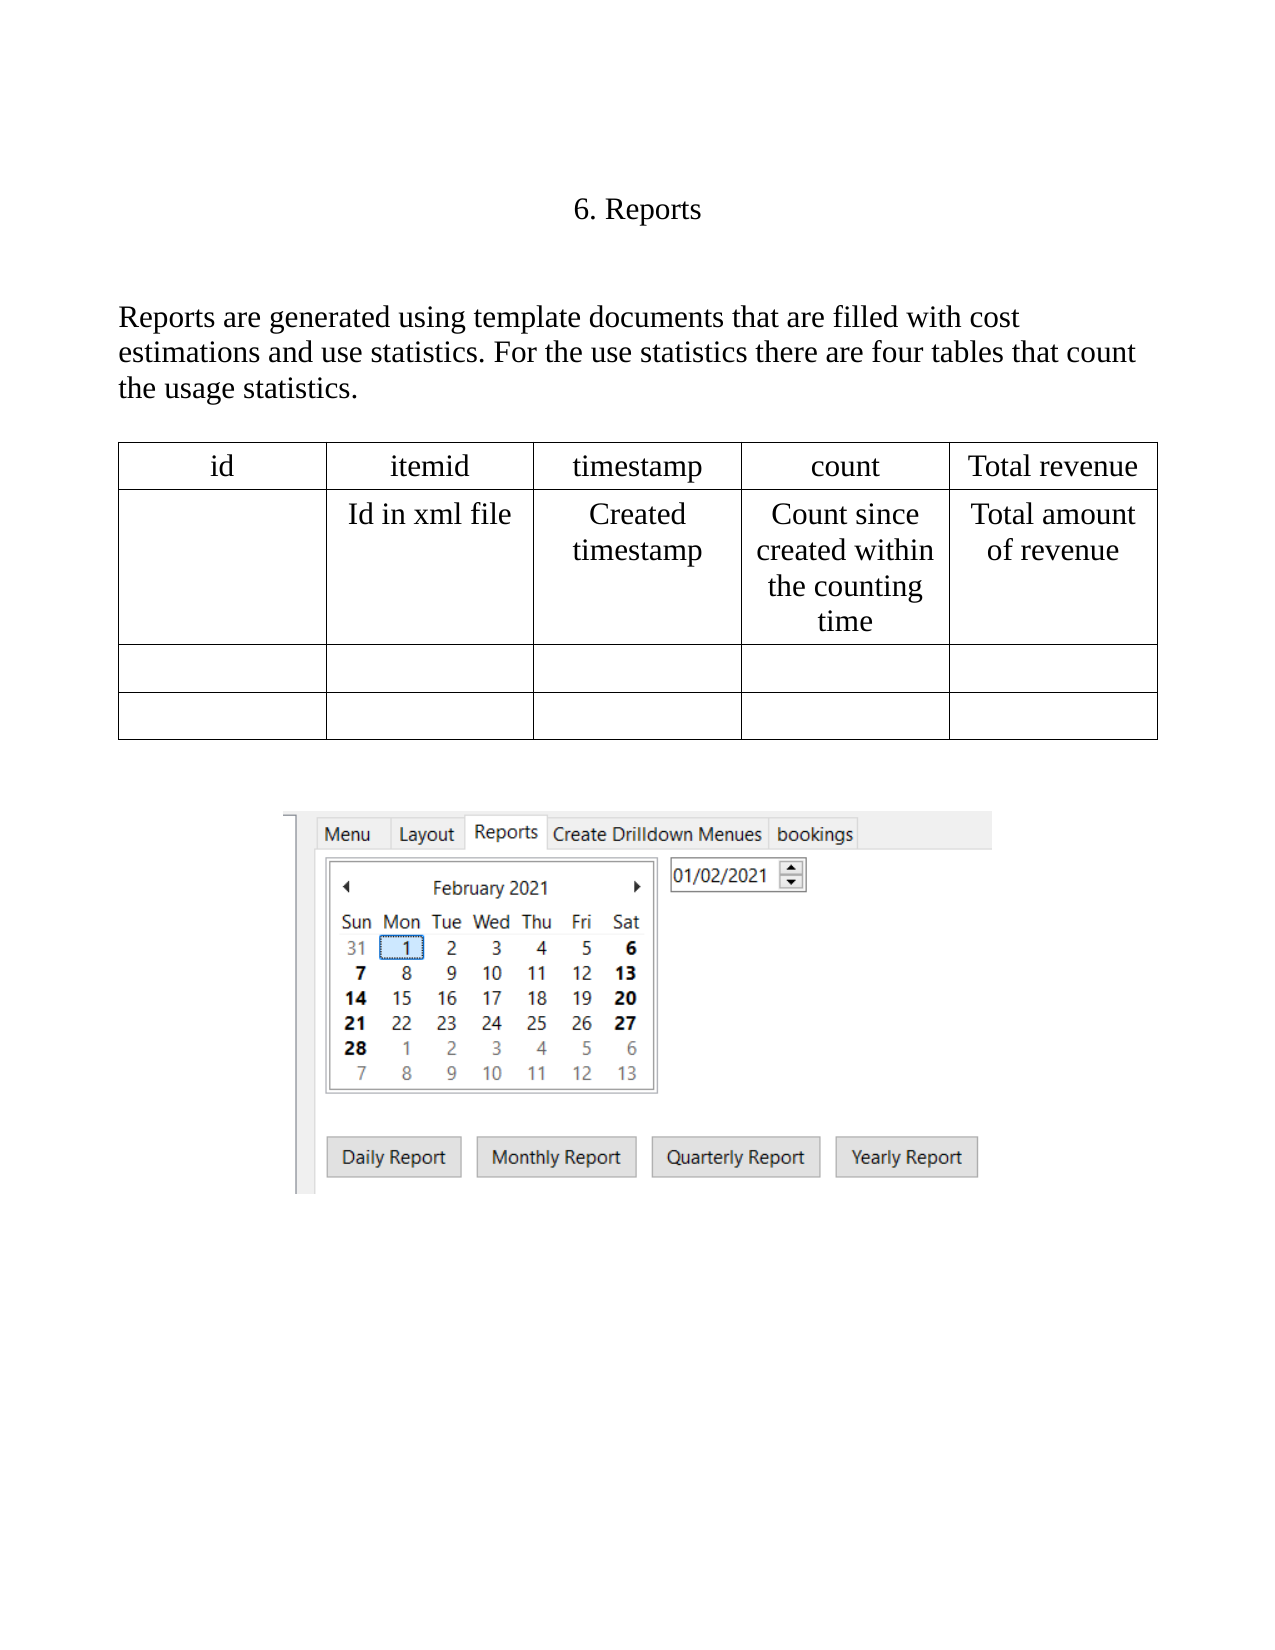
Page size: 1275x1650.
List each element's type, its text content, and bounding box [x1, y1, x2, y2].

table_header itemid [327, 443, 533, 489]
text 6. Reports [118, 190, 1157, 226]
table_cell Total amount of revenue [950, 490, 1157, 644]
table_header timestamp [534, 443, 741, 489]
table_cell [119, 645, 326, 692]
table_cell [950, 645, 1157, 692]
text Reports are generated using template documents that are filled with cost estimations and use statistics. For the use statistics there are four tables that count the usage statistics. [118, 298, 1157, 406]
table_cell [534, 645, 741, 692]
table_cell [119, 693, 326, 739]
picture [283, 811, 992, 1194]
table_cell [327, 693, 533, 739]
table_cell Created timestamp [534, 490, 741, 644]
table_header id [119, 443, 326, 489]
table_cell [534, 693, 741, 739]
table_cell [119, 490, 326, 644]
table_header count [742, 443, 949, 489]
table_cell [327, 645, 533, 692]
table_cell [742, 693, 949, 739]
table_cell [742, 645, 949, 692]
table_header Total revenue [950, 443, 1157, 489]
table_cell Count since created within the counting time [742, 490, 949, 644]
table_cell [950, 693, 1157, 739]
table_cell Id in xml file [327, 490, 533, 644]
